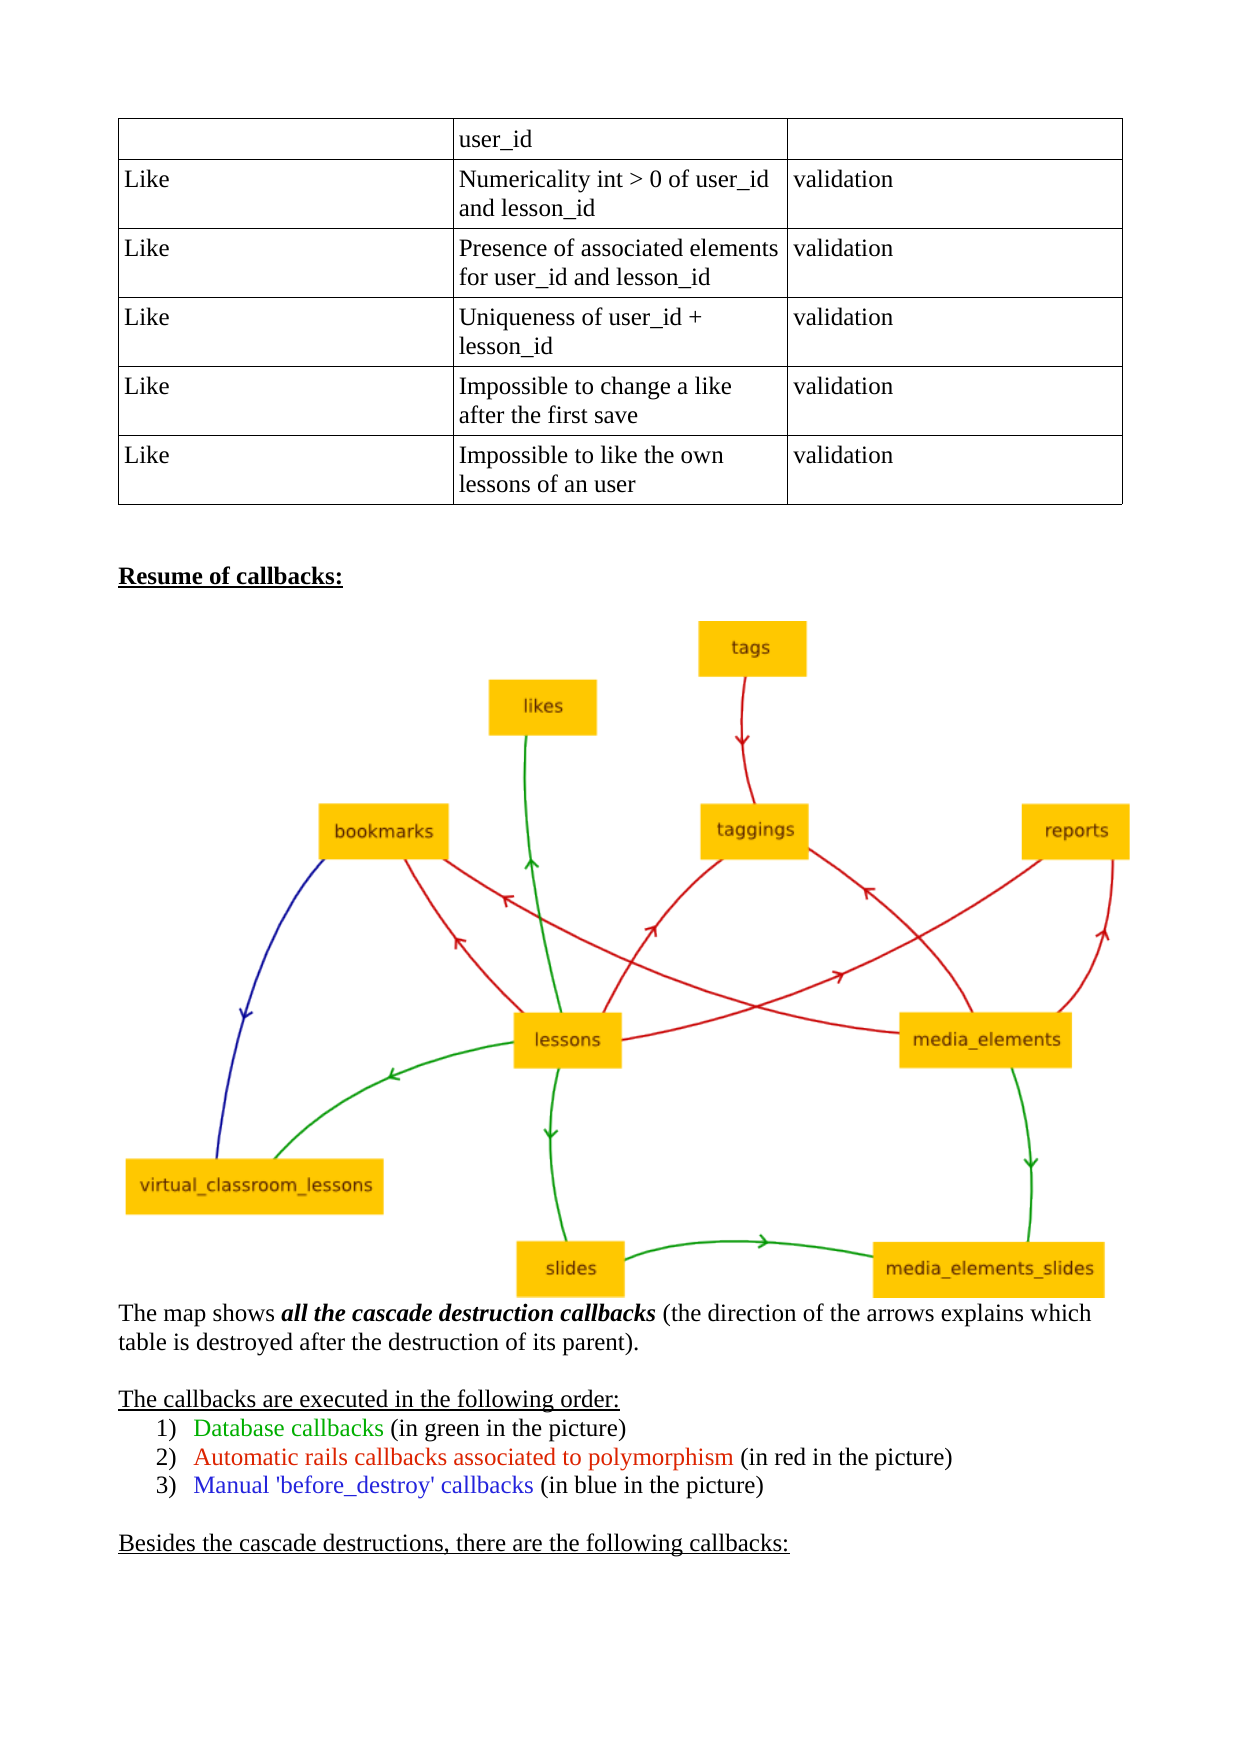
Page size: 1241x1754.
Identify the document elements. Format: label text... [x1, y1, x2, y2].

table_cell validation [788, 160, 1122, 227]
text The callbacks are executed in the following order: [118, 1384, 1122, 1413]
list Database callbacks (in green in the picture) [156, 1413, 1122, 1442]
table_cell validation [788, 229, 1122, 297]
text The map shows all the cascade destruction callbacks (the direction of the arrows explains which table is destroyed after the destruction of its parent). [118, 1298, 1122, 1355]
list Manual 'before_destroy' callbacks (in blue in the picture) [156, 1470, 1122, 1499]
table_cell user_id [454, 119, 787, 158]
table_cell Impossible to change a like after the first save [454, 367, 787, 435]
table_cell Uniqueness of user_id + lesson_id [454, 298, 787, 366]
table_cell Numericality int > 0 of user_id and lesson_id [454, 160, 787, 227]
table_cell [119, 119, 453, 158]
table_cell Like [119, 160, 453, 227]
table_cell Impossible to like the own lessons of an user [454, 436, 787, 504]
picture [125, 621, 1130, 1298]
table_cell validation [788, 436, 1122, 504]
table_cell validation [788, 298, 1122, 366]
text Resume of callbacks: [118, 561, 1122, 590]
table_cell validation [788, 367, 1122, 435]
table_cell Like [119, 367, 453, 435]
table_cell Like [119, 298, 453, 366]
table_cell Like [119, 436, 453, 504]
table_cell Presence of associated elements for user_id and lesson_id [454, 229, 787, 297]
table_cell [788, 119, 1122, 158]
text Besides the cascade destructions, there are the following callbacks: [118, 1528, 1122, 1557]
table_cell Like [119, 229, 453, 297]
list Automatic rails callbacks associated to polymorphism (in red in the picture) [156, 1442, 1122, 1470]
